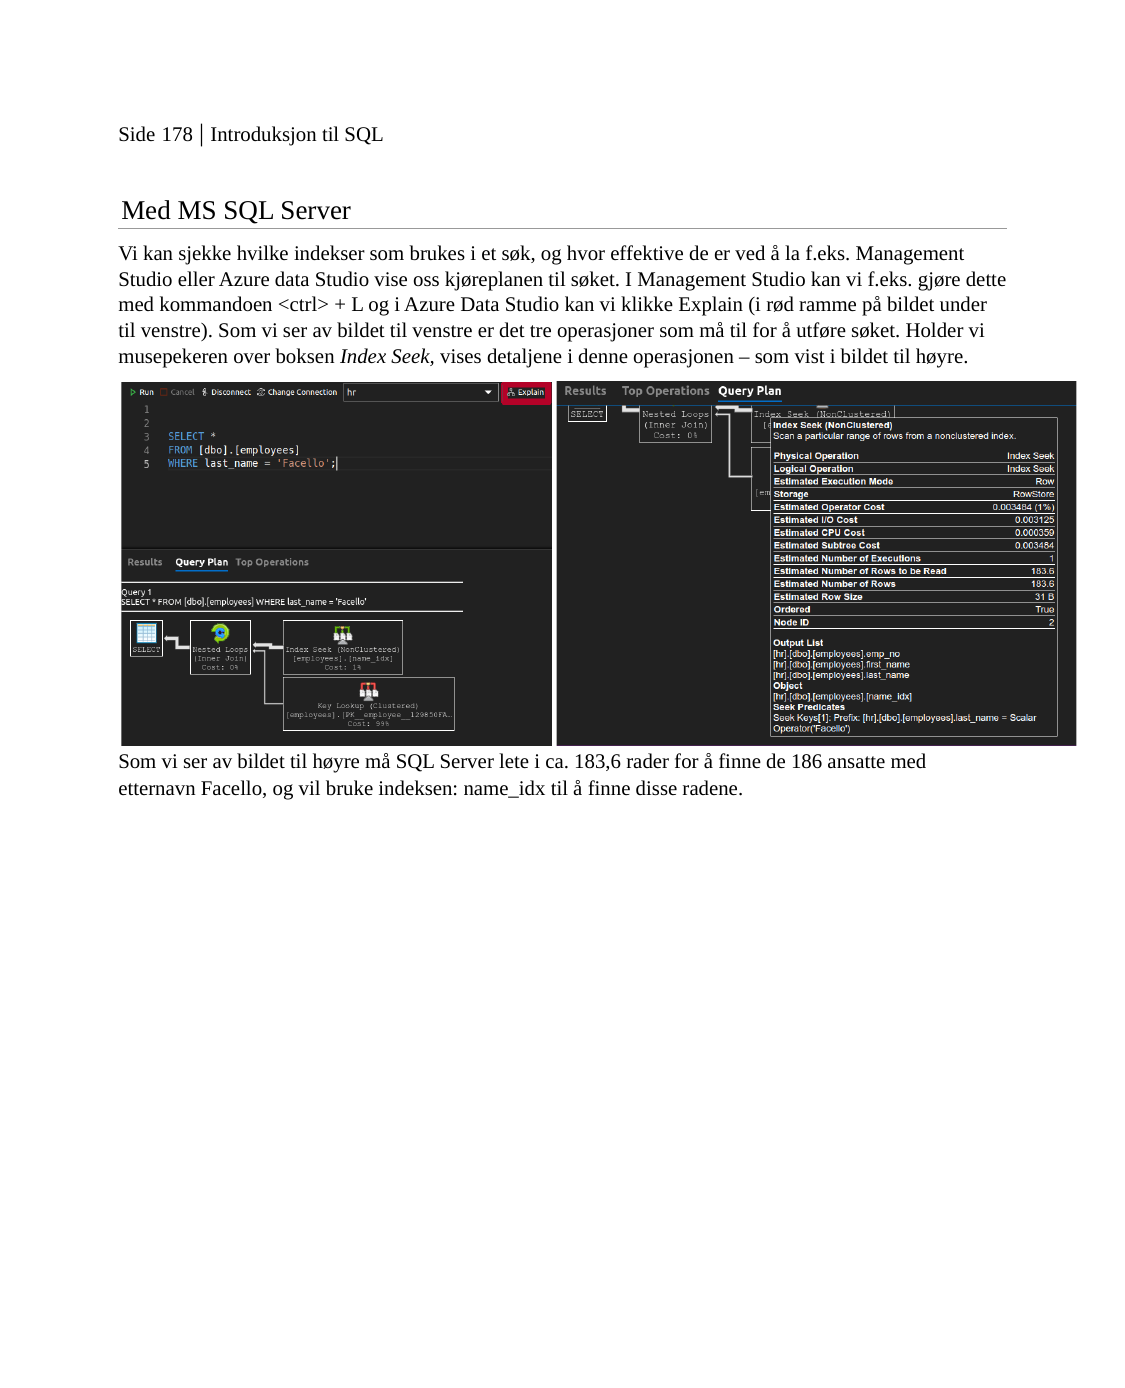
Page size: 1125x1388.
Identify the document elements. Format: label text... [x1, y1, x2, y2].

subtitle Med MS SQL Server [118, 191, 1007, 228]
text Vi kan sjekke hvilke indekser som brukes i et søk, og hvor effektive de er ved å la f.eks. Management Studio eller Azure data Studio vise oss kjøreplanen til søket. I Management Studio kan vi f.eks. gjøre dette med kommandoen <ctrl> + L og i Azure Data Studio kan vi klikke Explain (i rød ramme på bildet under til venstre). Som vi ser av bildet til venstre er det tre operasjoner som må til for å utføre søket. Holder vi musepekeren over boksen Index Seek, vises detaljene i denne operasjonen – som vist i bildet til høyre. [118, 241, 1007, 368]
picture [121, 382, 552, 746]
picture [556, 381, 1077, 746]
text Som vi ser av bildet til høyre må SQL Server lete i ca. 183,6 rader for å finne de 186 ansatte med etternavn Facello, og vil bruke indeksen: name_idx til å finne disse radene. [118, 749, 1007, 799]
